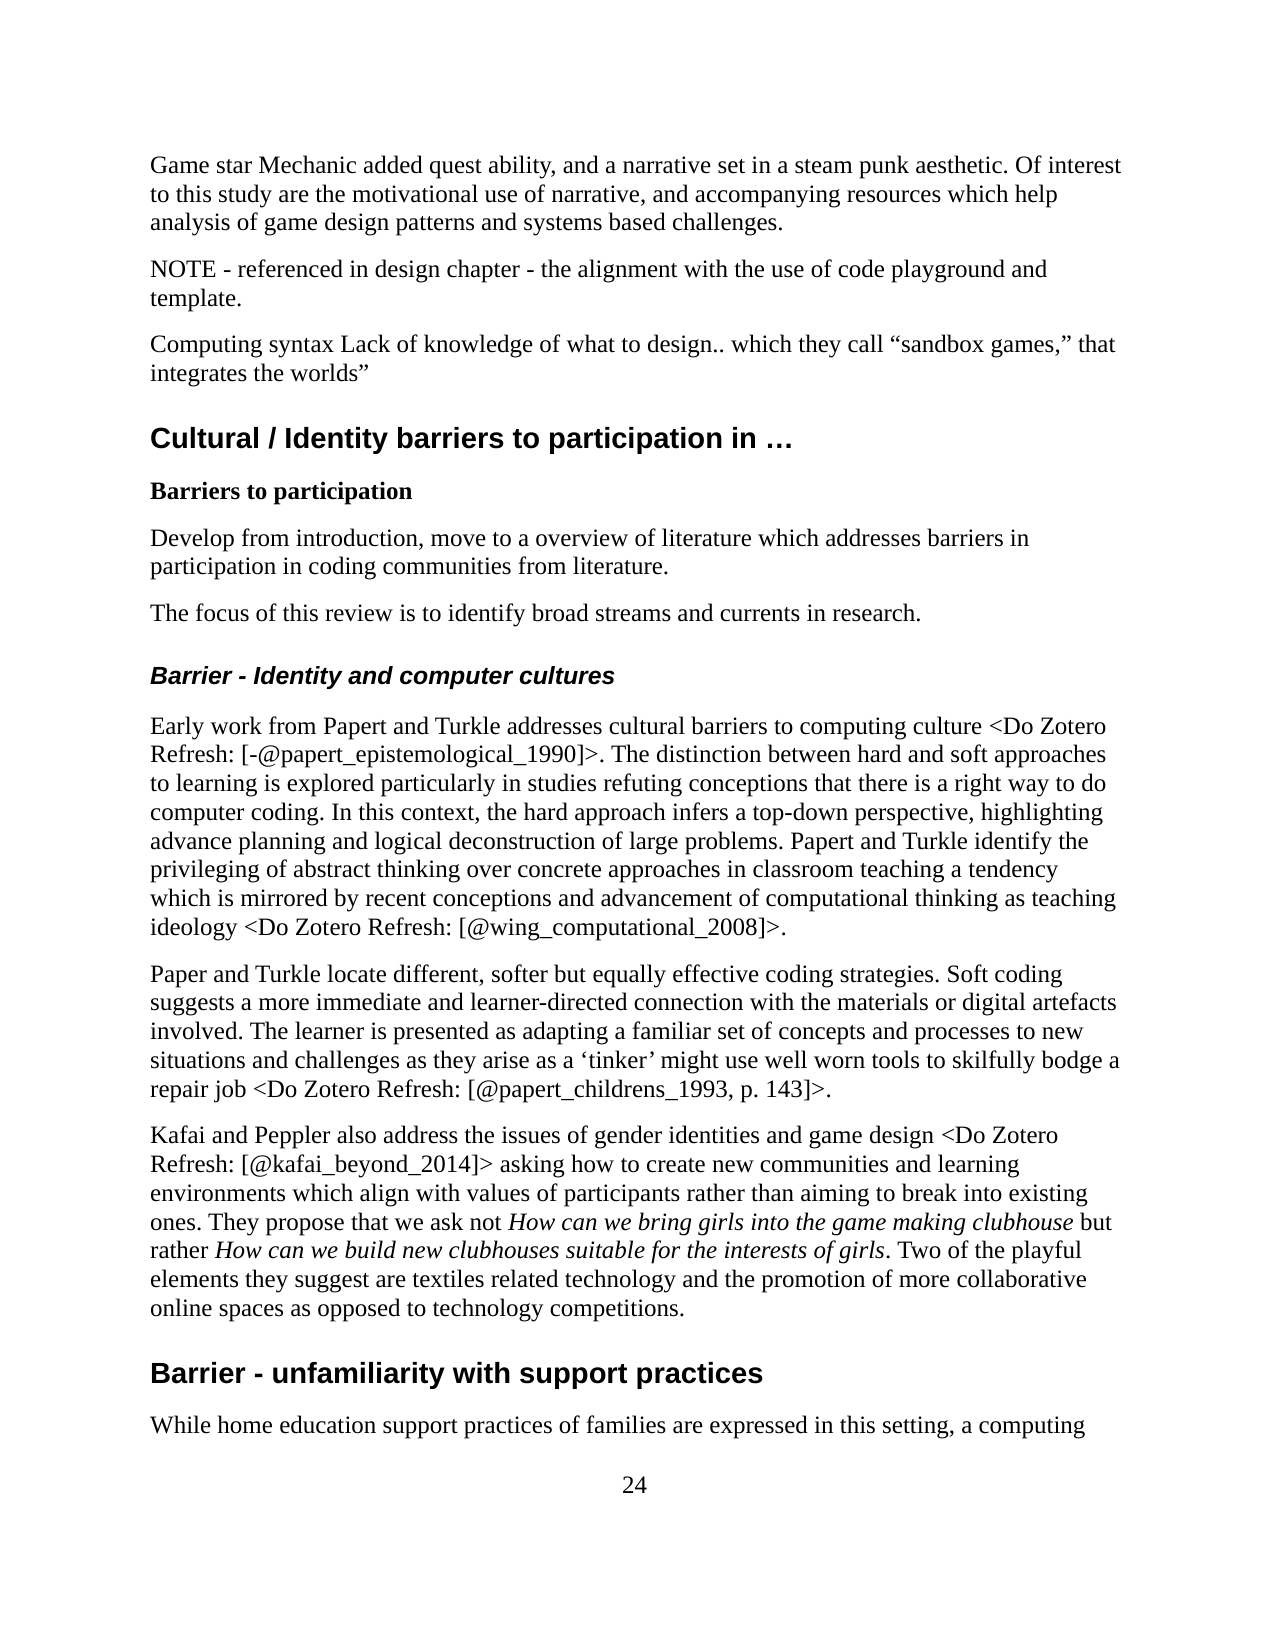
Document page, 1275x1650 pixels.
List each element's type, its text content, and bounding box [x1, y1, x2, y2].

text NOTE - referenced in design chapter - the alignment with the use of code playground and template. [150, 254, 1125, 312]
subtitle Barrier - unfamiliarity with support practices [150, 1356, 1125, 1389]
text Game star Mechanic added quest ability, and a narrative set in a steam punk aesthetic. Of interest to this study are the motivational use of narrative, and accompanying resources which help analysis of game design patterns and systems based challenges. [150, 150, 1125, 236]
text While home education support practices of families are expressed in this setting, a computing [150, 1411, 1125, 1439]
text Kafai and Peppler also address the issues of gender identities and game design <Do Zotero Refresh: [@kafai_beyond_2014]> asking how to create new communities and learning environments which align with values of participants rather than aiming to break into existing ones. They propose that we ask not How can we bring girls into the game making clubhouse but rather How can we build new clubhouses suitable for the interests of girls. Two of the playful elements they suggest are textiles related technology and the promotion of more collaborative online spaces as opposed to technology competitions. [150, 1120, 1125, 1322]
text Barriers to participation [150, 476, 1125, 505]
text Computing syntax Lack of knowledge of what to design.. which they call “sandbox games,” that integrates the worlds” [150, 329, 1125, 387]
text The focus of this review is to identify broad streams and currents in research. [150, 598, 1125, 627]
text Paper and Turkle locate different, softer but equally effective coding strategies. Soft coding suggests a more immediate and learner-directed connection with the materials or digital artefacts involved. The learner is presented as adapting a familiar set of concepts and processes to new situations and challenges as they arise as a ‘tinker’ might use well worn tools to skilfully bodge a repair job <Do Zotero Refresh: [@papert_childrens_1993, p. 143]>. [150, 959, 1125, 1102]
subtitle Cultural / Identity barriers to participation in … [150, 421, 1125, 454]
text Early work from Papert and Turkle addresses cultural barriers to computing culture <Do Zotero Refresh: [-@papert_epistemological_1990]>. The distinction between hard and soft approaches to learning is explored particularly in studies refuting conceptions that there is a right way to do computer coding. In this context, the hard approach infers a top-down perspective, highlighting advance planning and logical deconstruction of large problems. Papert and Turkle identify the privileging of abstract thinking over concrete approaches in classroom teaching a tendency which is mirrored by recent conceptions and advancement of computational thinking as teaching ideology <Do Zotero Refresh: [@wing_computational_2008]>. [150, 711, 1125, 941]
text Develop from introduction, move to a overview of literature which addresses barriers in participation in coding communities from literature. [150, 523, 1125, 580]
subtitle Barrier - Identity and computer cultures [150, 661, 1125, 689]
